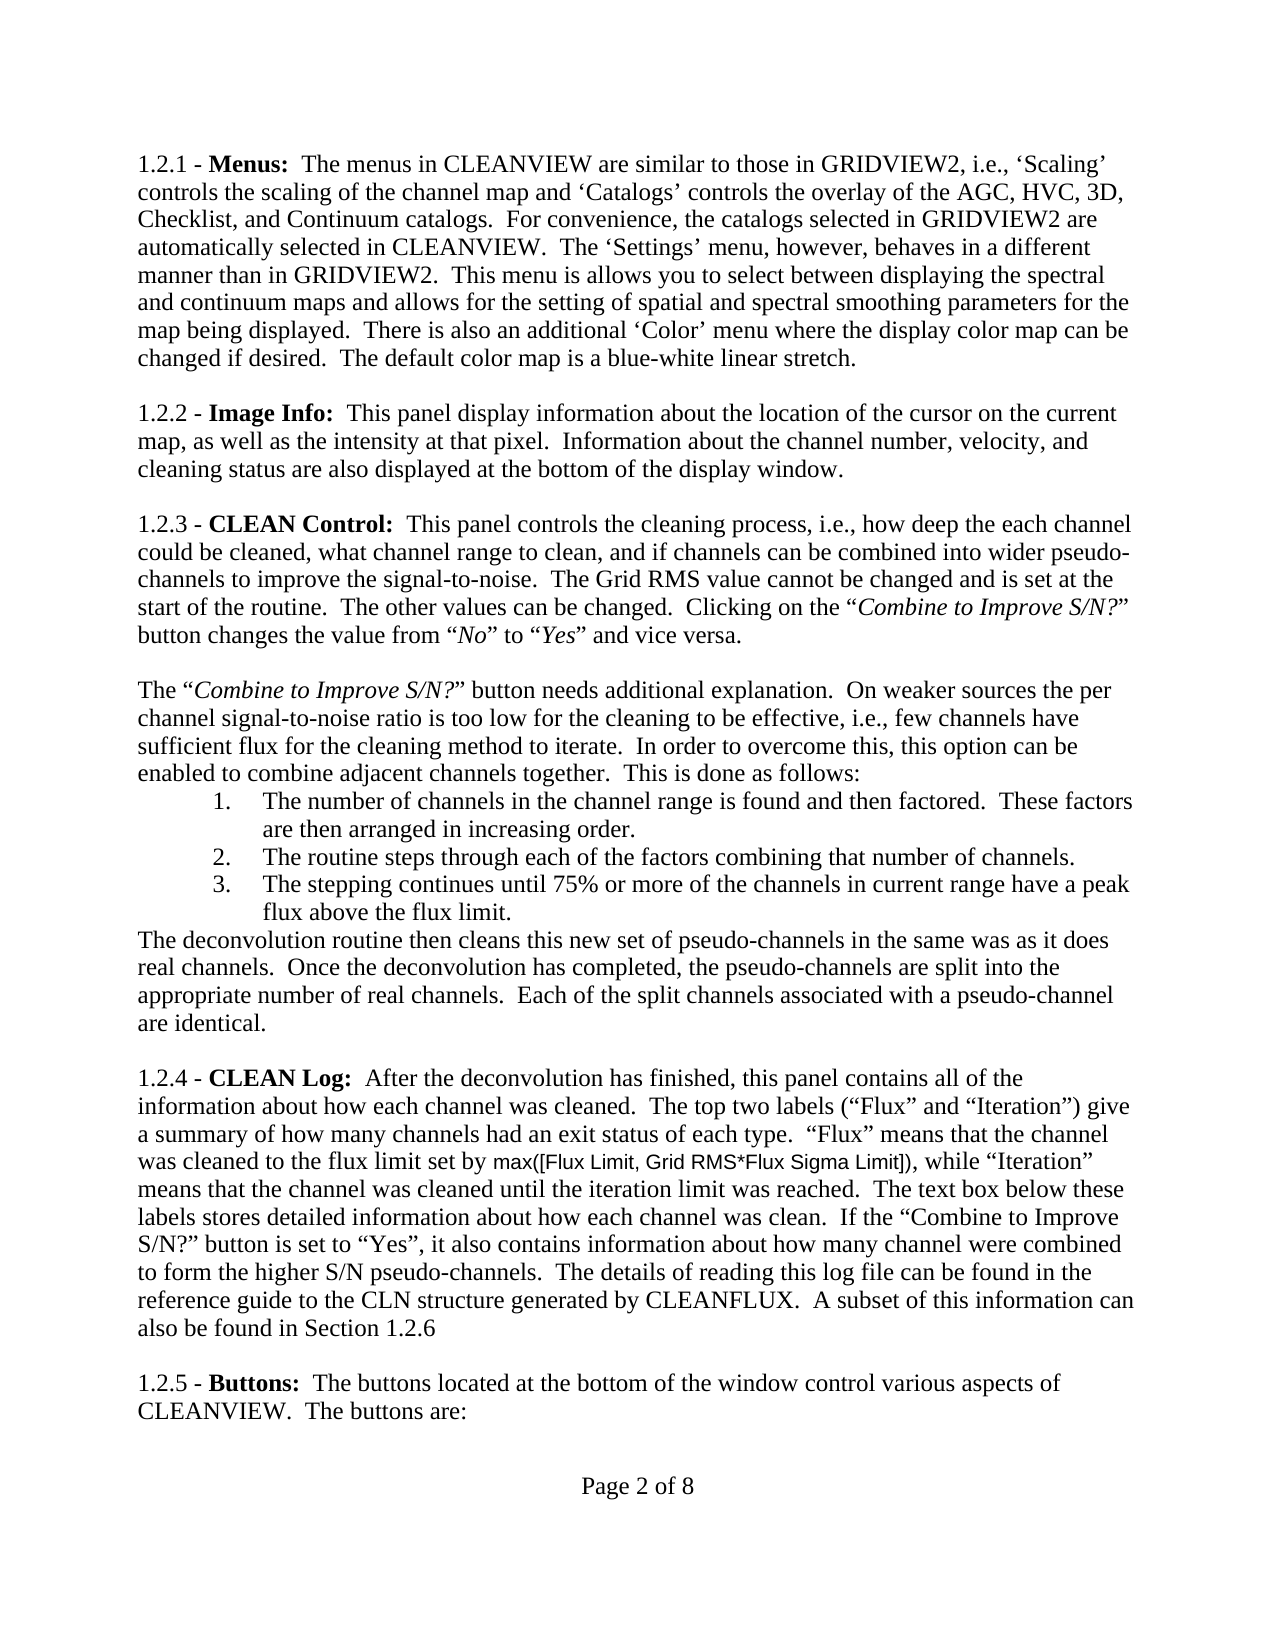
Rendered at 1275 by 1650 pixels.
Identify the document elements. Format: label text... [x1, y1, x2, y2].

text 1.2.4 - CLEAN Log: After the deconvolution has finished, this panel contains all of the information about how each channel was cleaned. The top two labels (“Flux” and “Iteration”) give a summary of how many channels had an exit status of each type. “Flux” means that the channel was cleaned to the flux limit set by max([Flux Limit, Grid RMS*Flux Sigma Limit]), while “Iteration” means that the channel was cleaned until the iteration limit was reached. The text box below these labels stores detailed information about how each channel was clean. If the “Combine to Improve S/N?” button is set to “Yes”, it also contains information about how many channel were combined to form the higher S/N pseudo-channels. The details of reading this log file can be found in the reference guide to the CLN structure generated by CLEANFLUX. A subset of this information can also be found in Section 1.2.6 [137, 1064, 1138, 1341]
list The stepping continues until 75% or more of the channels in current range have a peak flux above the flux limit. [212, 870, 1138, 926]
text The “Combine to Improve S/N?” button needs additional explanation. On weaker sources the per channel signal-to-noise ratio is too low for the cleaning to be effective, i.e., few channels have sufficient flux for the cleaning method to iterate. In order to overcome this, this option can be enabled to combine adjacent channels together. This is done as follows: [137, 676, 1138, 787]
text 1.2.3 - CLEAN Control: This panel controls the cleaning process, i.e., how deep the each channel could be cleaned, what channel range to clean, and if channels can be combined into wider pseudo-channels to improve the signal-to-noise. The Grid RMS value cannot be changed and is set at the start of the routine. The other values can be changed. Clicking on the “Combine to Improve S/N?” button changes the value from “No” to “Yes” and vice versa. [137, 510, 1138, 649]
text 1.2.5 - Buttons: The buttons located at the bottom of the window control various aspects of CLEANVIEW. The buttons are: [137, 1369, 1138, 1424]
text The deconvolution routine then cleans this new set of pseudo-channels in the same was as it does real channels. Once the deconvolution has completed, the pseudo-channels are split into the appropriate number of real channels. Each of the split channels associated with a pseudo-channel are identical. [137, 926, 1138, 1037]
list The number of channels in the channel range is found and then factored. These factors are then arranged in increasing order. [212, 787, 1138, 843]
text 1.2.2 - Image Info: This panel display information about the location of the cursor on the current map, as well as the intensity at that pixel. Information about the channel number, velocity, and cleaning status are also displayed at the bottom of the display window. [137, 399, 1138, 482]
text 1.2.1 - Menus: The menus in CLEANVIEW are similar to those in GRIDVIEW2, i.e., ‘Scaling’ controls the scaling of the channel map and ‘Catalogs’ controls the overlay of the AGC, HVC, 3D, Checklist, and Continuum catalogs. For convenience, the catalogs selected in GRIDVIEW2 are automatically selected in CLEANVIEW. The ‘Settings’ menu, however, behaves in a different manner than in GRIDVIEW2. This menu is allows you to select between displaying the spectral and continuum maps and allows for the setting of spatial and spectral smoothing parameters for the map being displayed. There is also an additional ‘Color’ menu where the display color map can be changed if desired. The default color map is a blue-white linear stretch. [137, 150, 1138, 372]
list The routine steps through each of the factors combining that number of channels. [212, 843, 1138, 870]
